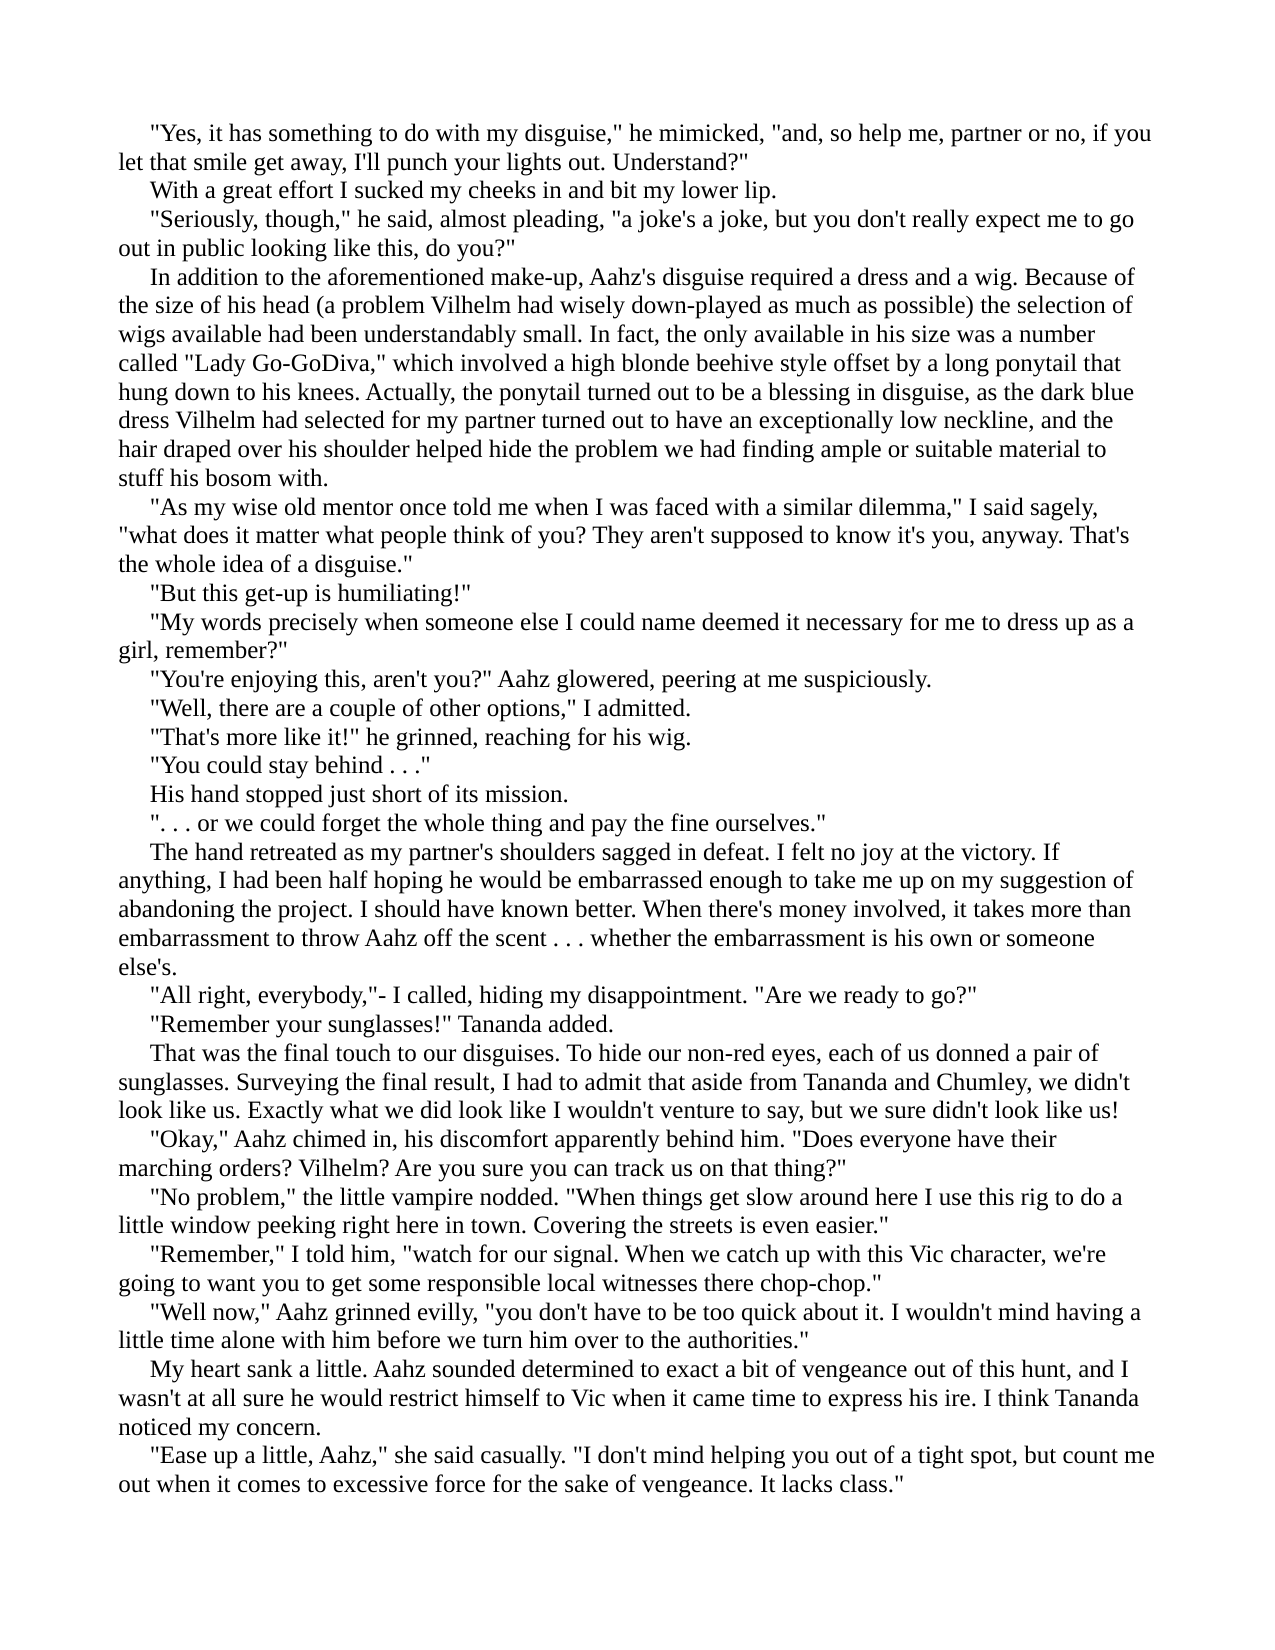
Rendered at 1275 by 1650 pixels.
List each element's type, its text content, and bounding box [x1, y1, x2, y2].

text In addition to the aforementioned make-up, Aahz's disguise required a dress and a wig. Because of the size of his head (a problem Vilhelm had wisely down-played as much as possible) the selection of wigs available had been understandably small. In fact, the only available in his size was a number called "Lady Go-GoDiva," which involved a high blonde beehive style offset by a long ponytail that hung down to his knees. Actually, the ponytail turned out to be a blessing in disguise, as the dark blue dress Vilhelm had selected for my partner turned out to have an exceptionally low neckline, and the hair draped over his shoulder helped hide the problem we had finding ample or suitable material to stuff his bosom with. [118, 262, 1157, 492]
text "Okay," Aahz chimed in, his discomfort apparently behind him. "Does everyone have their marching orders? Vilhelm? Are you sure you can track us on that thing?" [118, 1124, 1157, 1182]
text His hand stopped just short of its mission. [118, 779, 1157, 808]
text "Remember your sunglasses!" Tananda added. [118, 1009, 1157, 1038]
text "All right, everybody,"- I called, hiding my disappointment. "Are we ready to go?" [118, 981, 1157, 1009]
text ". . . or we could forget the whole thing and pay the fine ourselves." [118, 808, 1157, 837]
text "That's more like it!" he grinned, reaching for his wig. [118, 722, 1157, 751]
text "But this get-up is humiliating!" [118, 578, 1157, 607]
text My heart sank a little. Aahz sounded determined to exact a bit of vengeance out of this hunt, and I wasn't at all sure he would restrict himself to Vic when it came time to express his ire. I think Tananda noticed my concern. [118, 1354, 1157, 1441]
text "My words precisely when someone else I could name deemed it necessary for me to dress up as a girl, remember?" [118, 607, 1157, 664]
text "No problem," the little vampire nodded. "When things get slow around here I use this rig to do a little window peeking right here in town. Covering the streets is even easier." [118, 1182, 1157, 1239]
text "Ease up a little, Aahz," she said casually. "I don't mind helping you out of a tight spot, but count me out when it comes to excessive force for the sake of vengeance. It lacks class." [118, 1441, 1157, 1498]
text "As my wise old mentor once told me when I was faced with a similar dilemma," I said sagely, "what does it matter what people think of you? They aren't supposed to know it's you, anyway. That's the whole idea of a disguise." [118, 492, 1157, 578]
text "Yes, it has something to do with my disguise," he mimicked, "and, so help me, partner or no, if you let that smile get away, I'll punch your lights out. Understand?" [118, 118, 1157, 176]
text "Seriously, though," he said, almost pleading, "a joke's a joke, but you don't really expect me to go out in public looking like this, do you?" [118, 204, 1157, 262]
text That was the final touch to our disguises. To hide our non-red eyes, each of us donned a pair of sunglasses. Surveying the final result, I had to admit that aside from Tananda and Chumley, we didn't look like us. Exactly what we did look like I wouldn't venture to say, but we sure didn't look like us! [118, 1038, 1157, 1124]
text "Well, there are a couple of other options," I admitted. [118, 693, 1157, 722]
text "You could stay behind . . ." [118, 751, 1157, 779]
text "Remember," I told him, "watch for our signal. When we catch up with this Vic character, we're going to want you to get some responsible local witnesses there chop-chop." [118, 1239, 1157, 1297]
text The hand retreated as my partner's shoulders sagged in defeat. I felt no joy at the victory. If anything, I had been half hoping he would be embarrassed enough to take me up on my suggestion of abandoning the project. I should have known better. When there's money involved, it takes more than embarrassment to throw Aahz off the scent . . . whether the embarrassment is his own or someone else's. [118, 837, 1157, 981]
text With a great effort I sucked my cheeks in and bit my lower lip. [118, 176, 1157, 204]
text "You're enjoying this, aren't you?" Aahz glowered, peering at me suspiciously. [118, 664, 1157, 693]
text "Well now," Aahz grinned evilly, "you don't have to be too quick about it. I wouldn't mind having a little time alone with him before we turn him over to the authorities." [118, 1297, 1157, 1354]
